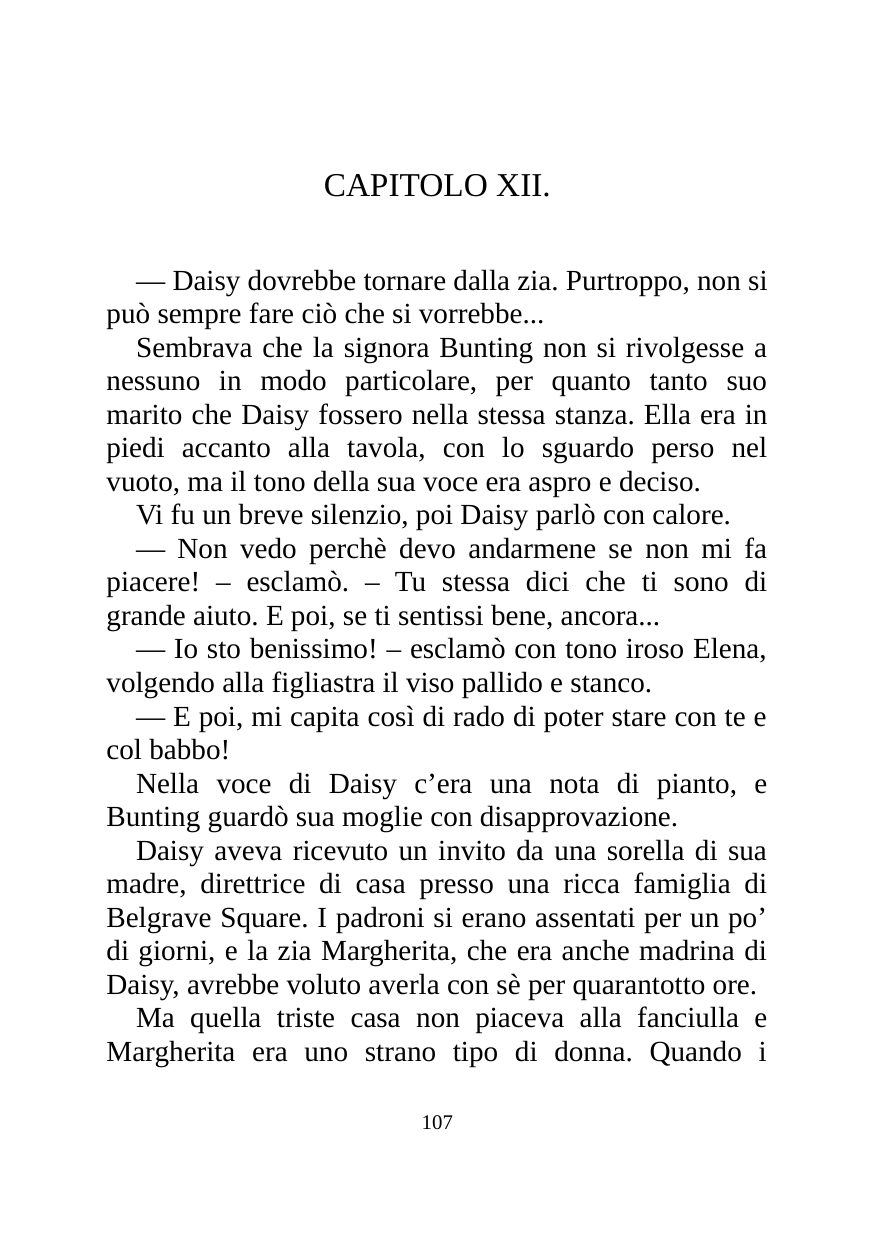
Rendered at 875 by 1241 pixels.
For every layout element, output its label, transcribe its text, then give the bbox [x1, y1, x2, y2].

text — Daisy dovrebbe tornare dalla zia. Purtroppo, non si può sempre fare ciò che si vorrebbe... [106, 263, 768, 330]
text Daisy aveva ricevuto un invito da una sorella di sua madre, direttrice di casa presso una ricca famiglia di Belgrave Square. I padroni si erano assentati per un po’ di giorni, e la zia Margherita, che era anche madrina di Daisy, avrebbe voluto averla con sè per quarantotto ore. [106, 833, 768, 1001]
text Sembrava che la signora Bunting non si rivolgesse a nessuno in modo particolare, per quanto tanto suo marito che Daisy fossero nella stessa stanza. Ella era in piedi accanto alla tavola, con lo sguardo perso nel vuoto, ma il tono della sua voce era aspro e deciso. [106, 330, 768, 497]
text — Io sto benissimo! – esclamò con tono iroso Elena, volgendo alla figliastra il viso pallido e stanco. [106, 632, 768, 699]
text — E poi, mi capita così di rado di poter stare con te e col babbo! [106, 699, 768, 766]
text Nella voce di Daisy c’era una nota di pianto, e Bunting guardò sua moglie con disapprovazione. [106, 766, 768, 833]
text Ma quella triste casa non piaceva alla fanciulla e Margherita era uno strano tipo di donna. Quando i [106, 1001, 768, 1068]
subtitle CAPITOLO XII. [106, 165, 768, 204]
text Vi fu un breve silenzio, poi Daisy parlò con calore. [106, 497, 768, 531]
text — Non vedo perchè devo andarmene se non mi fa piacere! – esclamò. – Tu stessa dici che ti sono di grande aiuto. E poi, se ti sentissi bene, ancora... [106, 531, 768, 632]
